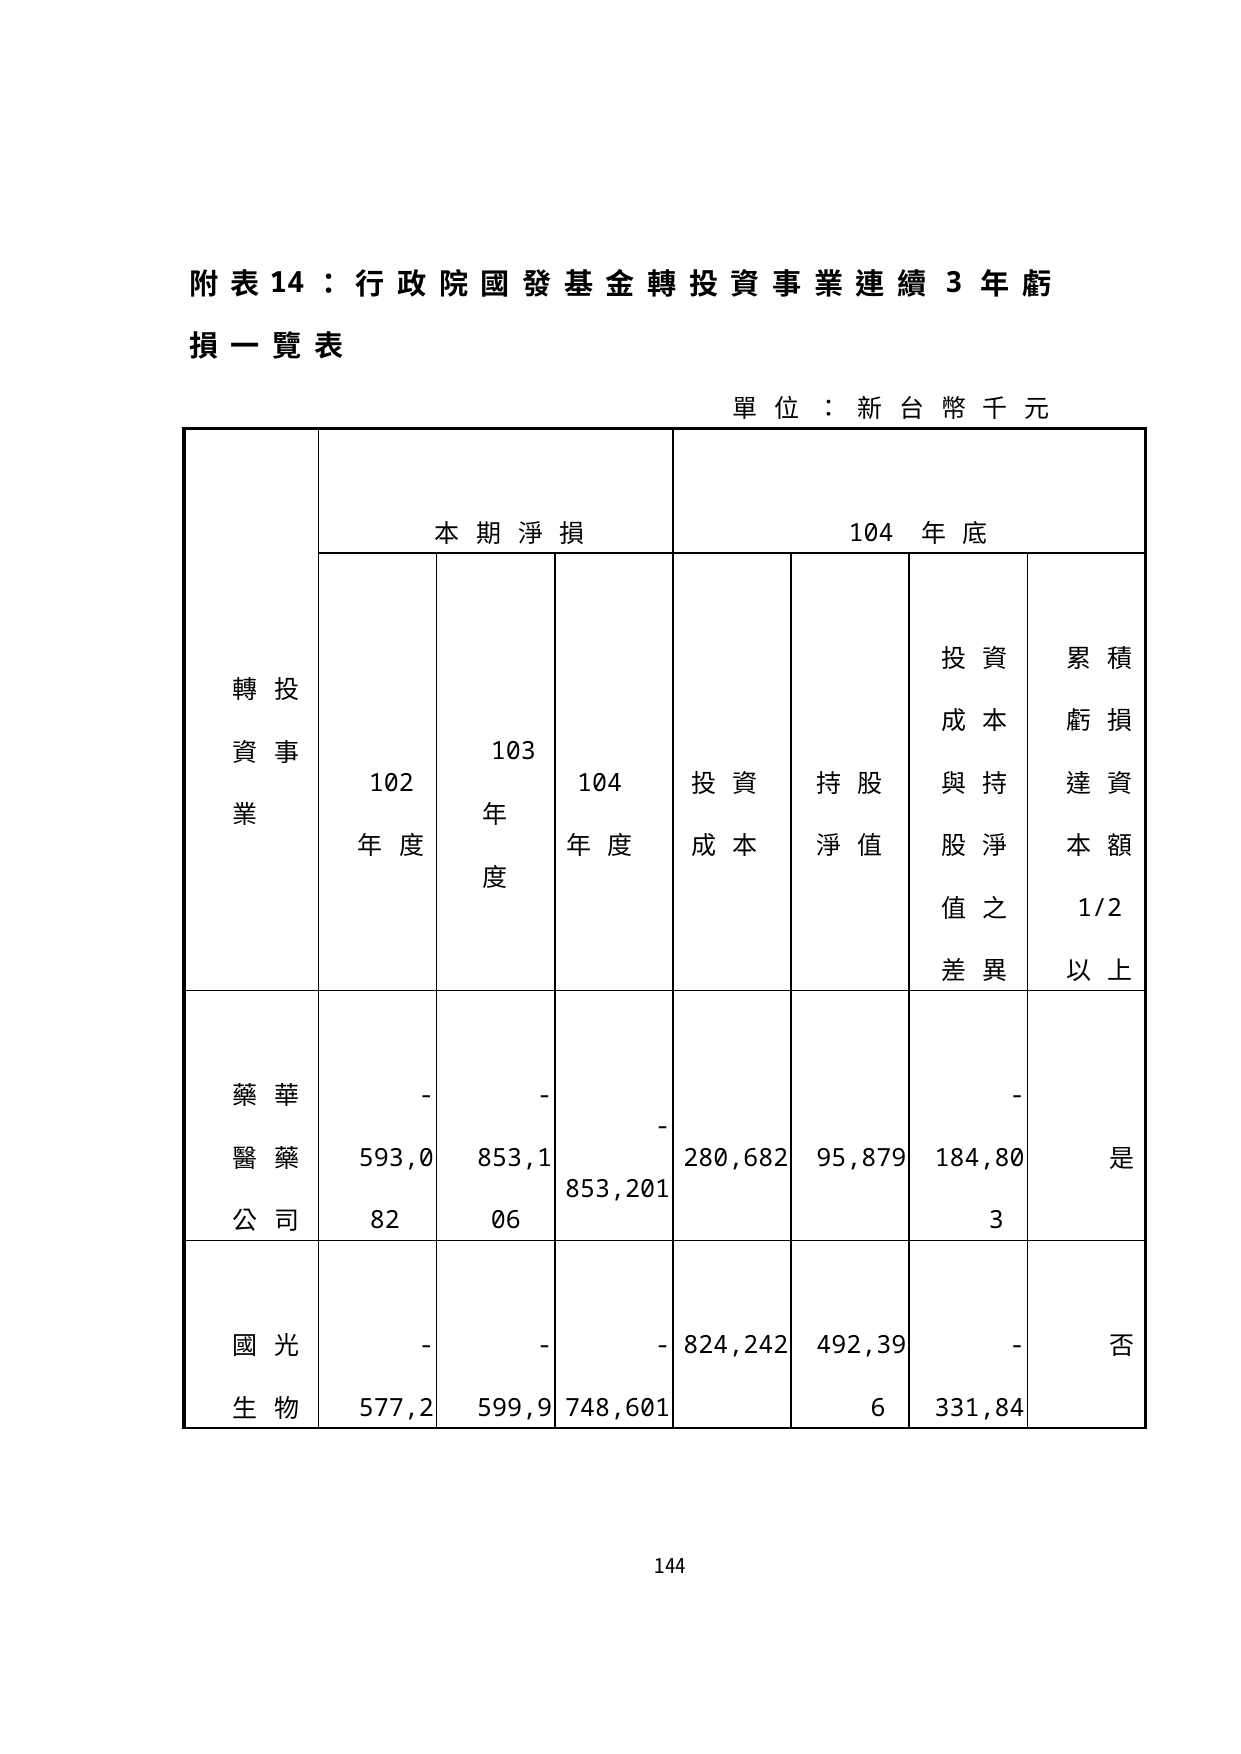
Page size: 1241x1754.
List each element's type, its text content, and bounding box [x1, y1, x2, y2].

table_cell -593,082 [319, 991, 436, 1240]
table_cell 國光生物 [186, 1241, 318, 1427]
table_cell 102年度 [319, 554, 436, 990]
table_header 轉投資事業 [186, 430, 318, 990]
table_cell 95,879 [792, 991, 908, 1240]
table_cell 104年度 [556, 554, 672, 990]
table_header 本期淨損 [319, 430, 672, 552]
table_cell -853,106 [437, 991, 554, 1240]
table_cell -331,84 [910, 1241, 1027, 1427]
table_cell 藥華醫藥公司 [186, 991, 318, 1240]
table_cell 投資成本與持股淨值之差異 [910, 554, 1027, 990]
table_header 104年底 [674, 430, 1144, 552]
table_cell 累積虧損達資本額1/2以上 [1028, 554, 1144, 990]
table_cell -748,601 [556, 1241, 672, 1427]
table_cell 280,682 [674, 991, 790, 1240]
table_cell 投資成本 [674, 554, 790, 990]
table_cell 824,242 [674, 1241, 790, 1427]
table_cell -599,9 [437, 1241, 554, 1427]
table_cell 持股淨值 [792, 554, 908, 990]
text 單位：新台幣千元 [183, 365, 1058, 427]
table_cell 492,396 [792, 1241, 908, 1427]
table_cell -184,803 [910, 991, 1027, 1240]
table_cell 是 [1028, 991, 1144, 1240]
table_cell 否 [1028, 1241, 1144, 1427]
text 附表14：行政院國發基金轉投資事業連續3年虧損一覽表 [183, 240, 1058, 365]
table_cell -853,201 [556, 991, 672, 1240]
table_cell -577,2 [319, 1241, 436, 1427]
table_cell 103年度 [437, 554, 554, 990]
